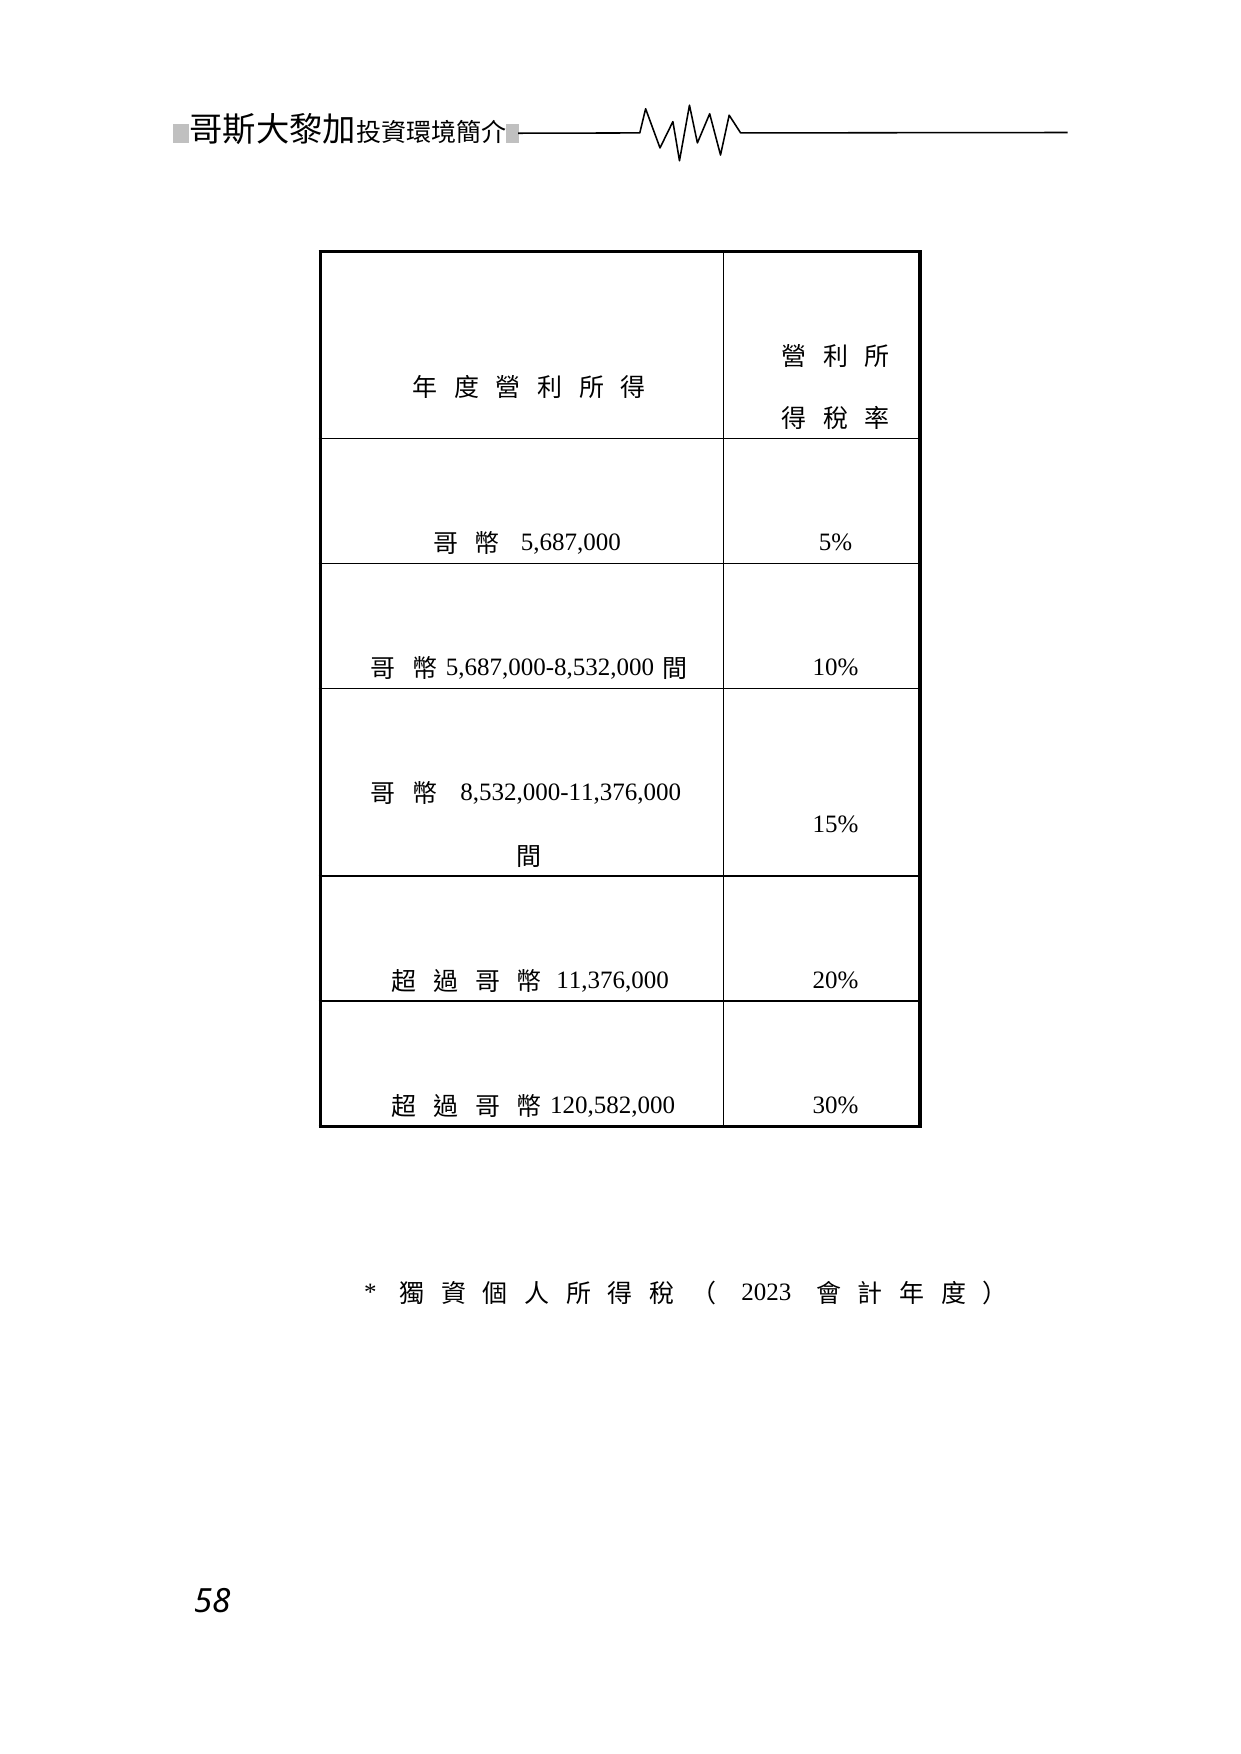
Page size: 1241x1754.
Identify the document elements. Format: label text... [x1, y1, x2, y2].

table_cell 15% [724, 689, 918, 875]
table_cell 30% [724, 1002, 918, 1125]
table_cell 哥幣5,687,000 [322, 439, 723, 563]
table_cell 超過哥幣11,376,000 [322, 877, 723, 1000]
table_cell 超過哥幣120,582,000 [322, 1002, 723, 1125]
table_header 營利所得稅率 [724, 253, 918, 438]
table_cell 哥幣8,532,000-11,376,000間 [322, 689, 723, 875]
table_cell 20% [724, 877, 918, 1000]
table_header 年度營利所得 [322, 253, 723, 438]
table_cell 哥幣5,687,000-8,532,000間 [322, 564, 723, 688]
table_cell 5% [724, 439, 918, 563]
table_cell 10% [724, 564, 918, 688]
text *獨資個人所得稅（2023會計年度） [330, 1250, 1058, 1313]
